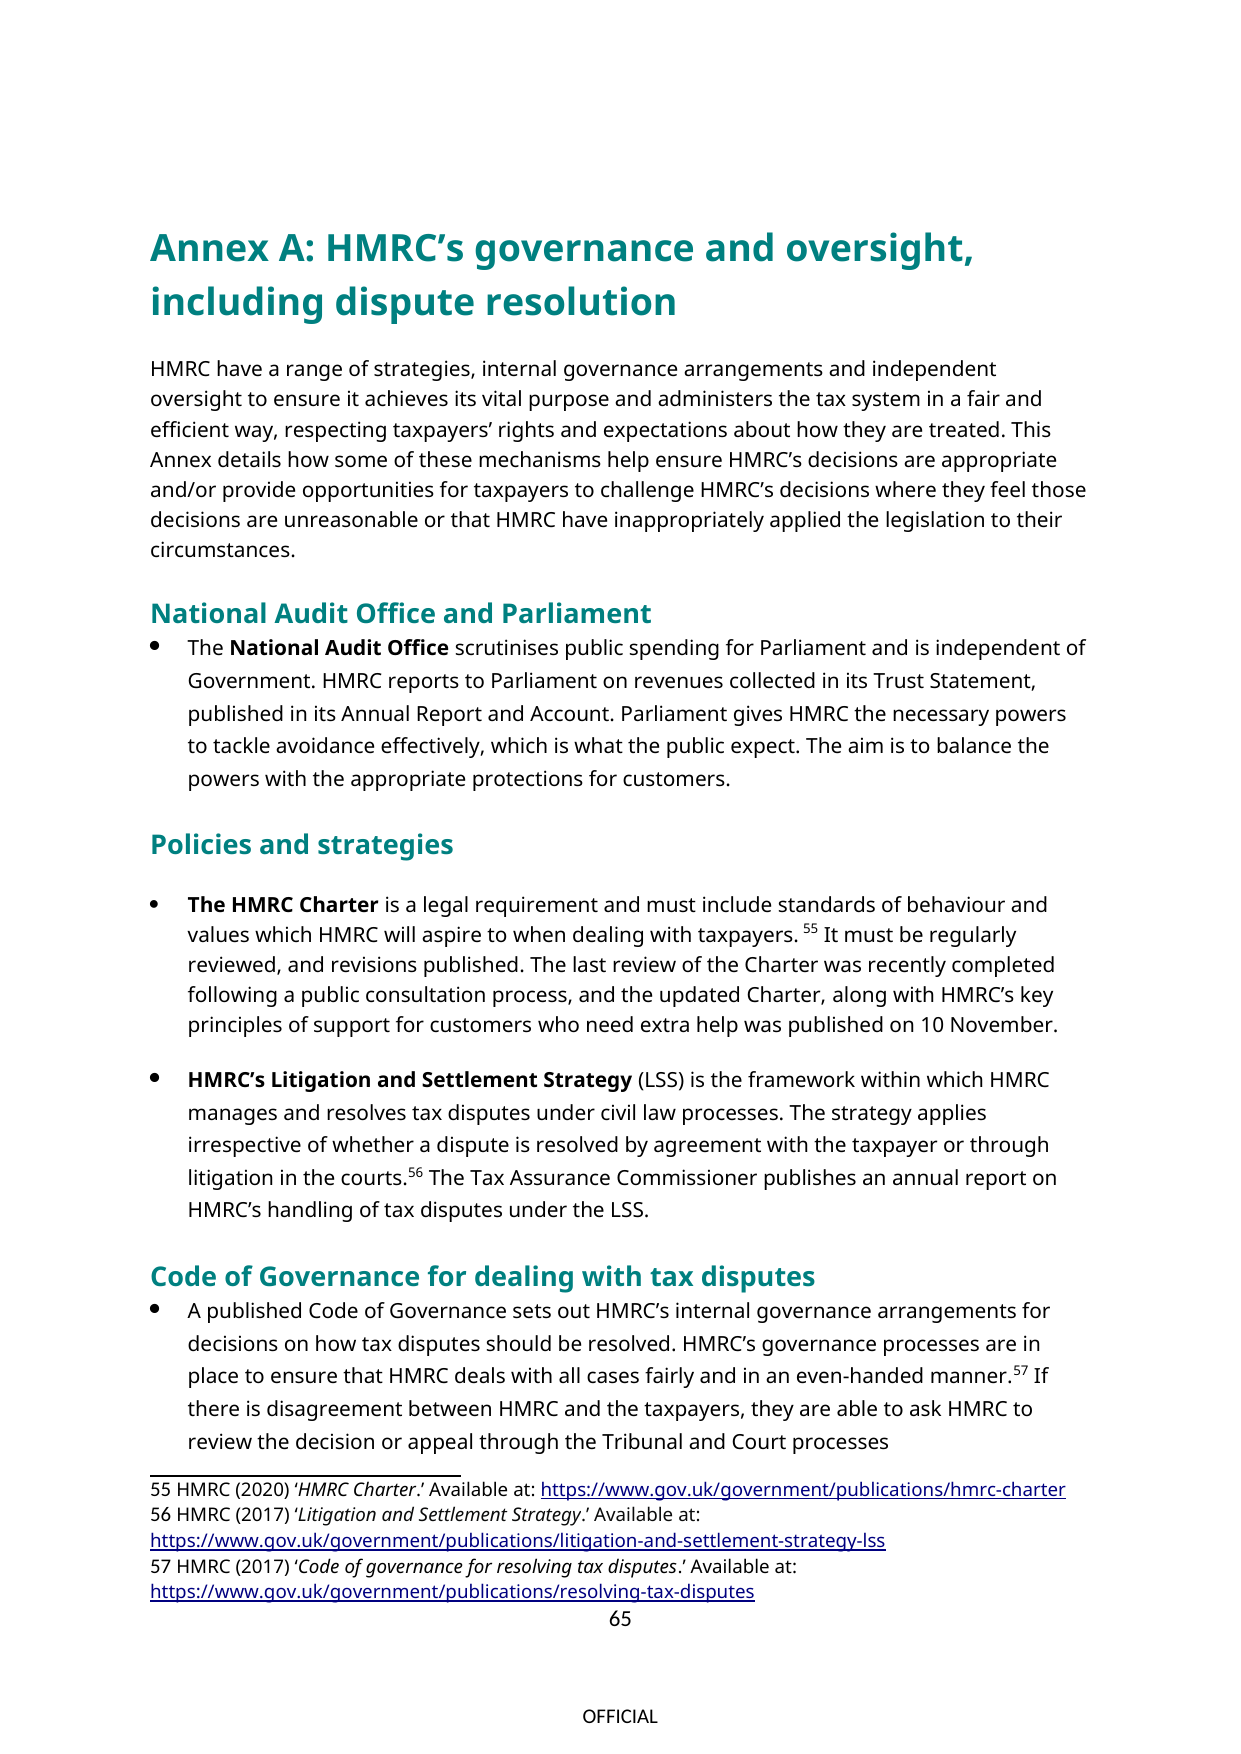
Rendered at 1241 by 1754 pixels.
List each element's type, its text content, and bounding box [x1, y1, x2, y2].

text HMRC have a range of strategies, internal governance arrangements and independent oversight to ensure it achieves its vital purpose and administers the tax system in a fair and efficient way, respecting taxpayers’ rights and expectations about how they are treated. This Annex details how some of these mechanisms help ensure HMRC’s decisions are appropriate and/or provide opportunities for taxpayers to challenge HMRC’s decisions where they feel those decisions are unreasonable or that HMRC have inappropriately applied the legislation to their circumstances. [150, 354, 1090, 563]
subtitle National Audit Office and Parliament [150, 594, 1090, 631]
list HMRC’s Litigation and Settlement Strategy (LSS) is the framework within which HMRC manages and resolves tax disputes under civil law processes. The strategy applies irrespective of whether a dispute is resolved by agreement with the taxpayer or through litigation in the courts. The Tax Assurance Commissioner publishes an annual report on HMRC’s handling of tax disputes under the LSS. [150, 1065, 1090, 1224]
list HMRC (2017) ‘Code of governance for resolving tax disputes.’ Available at: https://www.gov.uk/government/publications/resolving-tax-disputes [150, 1553, 1090, 1604]
subtitle Code of Governance for dealing with tax disputes [150, 1257, 1090, 1294]
subtitle Annex A: HMRC’s governance and oversight, including dispute resolution [150, 221, 1090, 326]
list The HMRC Charter is a legal requirement and must include standards of behaviour and values which HMRC will aspire to when dealing with taxpayers. It must be regularly reviewed, and revisions published. The last review of the Charter was recently completed following a public consultation process, and the updated Charter, along with HMRC’s key principles of support for customers who need extra help was published on 10 November. [150, 890, 1090, 1038]
subtitle Policies and strategies [150, 826, 1090, 862]
list HMRC (2017) ‘Litigation and Settlement Strategy.’ Available at: https://www.gov.uk/government/publications/litigation-and-settlement-strategy-lss [150, 1502, 1090, 1553]
list HMRC (2020) ‘HMRC Charter.’ Available at: https://www.gov.uk/government/publications/hmrc-charter [150, 1476, 1090, 1502]
list A published Code of Governance sets out HMRC’s internal governance arrangements for decisions on how tax disputes should be resolved. HMRC’s governance processes are in place to ensure that HMRC deals with all cases fairly and in an even-handed manner. If there is disagreement between HMRC and the taxpayers, they are able to ask HMRC to review the decision or appeal through the Tribunal and Court processes [150, 1296, 1090, 1455]
list The National Audit Office scrutinises public spending for Parliament and is independent of Government. HMRC reports to Parliament on revenues collected in its Trust Statement, published in its Annual Report and Account. Parliament gives HMRC the necessary powers to tackle avoidance effectively, which is what the public expect. The aim is to balance the powers with the appropriate protections for customers. [150, 633, 1090, 792]
